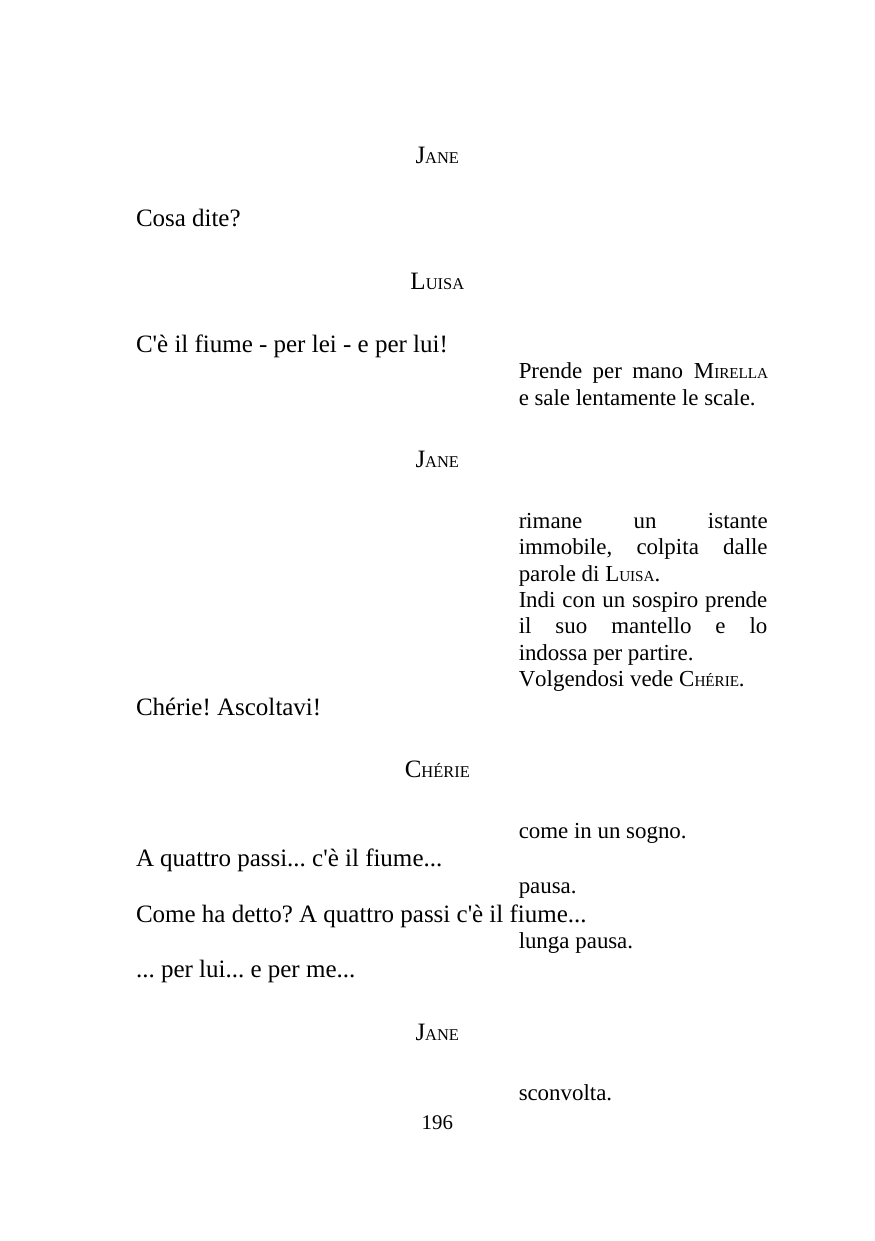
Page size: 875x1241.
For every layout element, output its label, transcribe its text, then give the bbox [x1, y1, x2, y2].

text lunga pausa. [518, 927, 768, 954]
text rimane un istante immobile, colpita dalle parole di Luisa. [518, 507, 768, 586]
text Luisa [106, 266, 768, 295]
text Jane [106, 140, 768, 169]
text C'è il fiume - per lei - e per lui! [106, 329, 768, 357]
text Cosa dite? [106, 203, 768, 232]
text Jane [106, 1017, 768, 1045]
text Come ha detto? A quattro passi c'è il fiume... [106, 899, 768, 927]
text pausa. [518, 872, 768, 899]
text ... per lui... e per me... [106, 954, 768, 982]
text Indi con un sospiro prende il suo mantello e lo indossa per partire. [518, 586, 768, 665]
text come in un sogno. [518, 817, 768, 843]
text Chérie! Ascoltavi! [106, 692, 768, 720]
text Jane [106, 444, 768, 473]
text Volgendosi vede Chérie. [518, 665, 768, 692]
text sconvolta. [518, 1079, 768, 1106]
text Chérie [106, 754, 768, 783]
text Prende per mano Mirella e sale lentamente le scale. [518, 357, 768, 410]
text A quattro passi... c'è il fiume... [106, 843, 768, 872]
